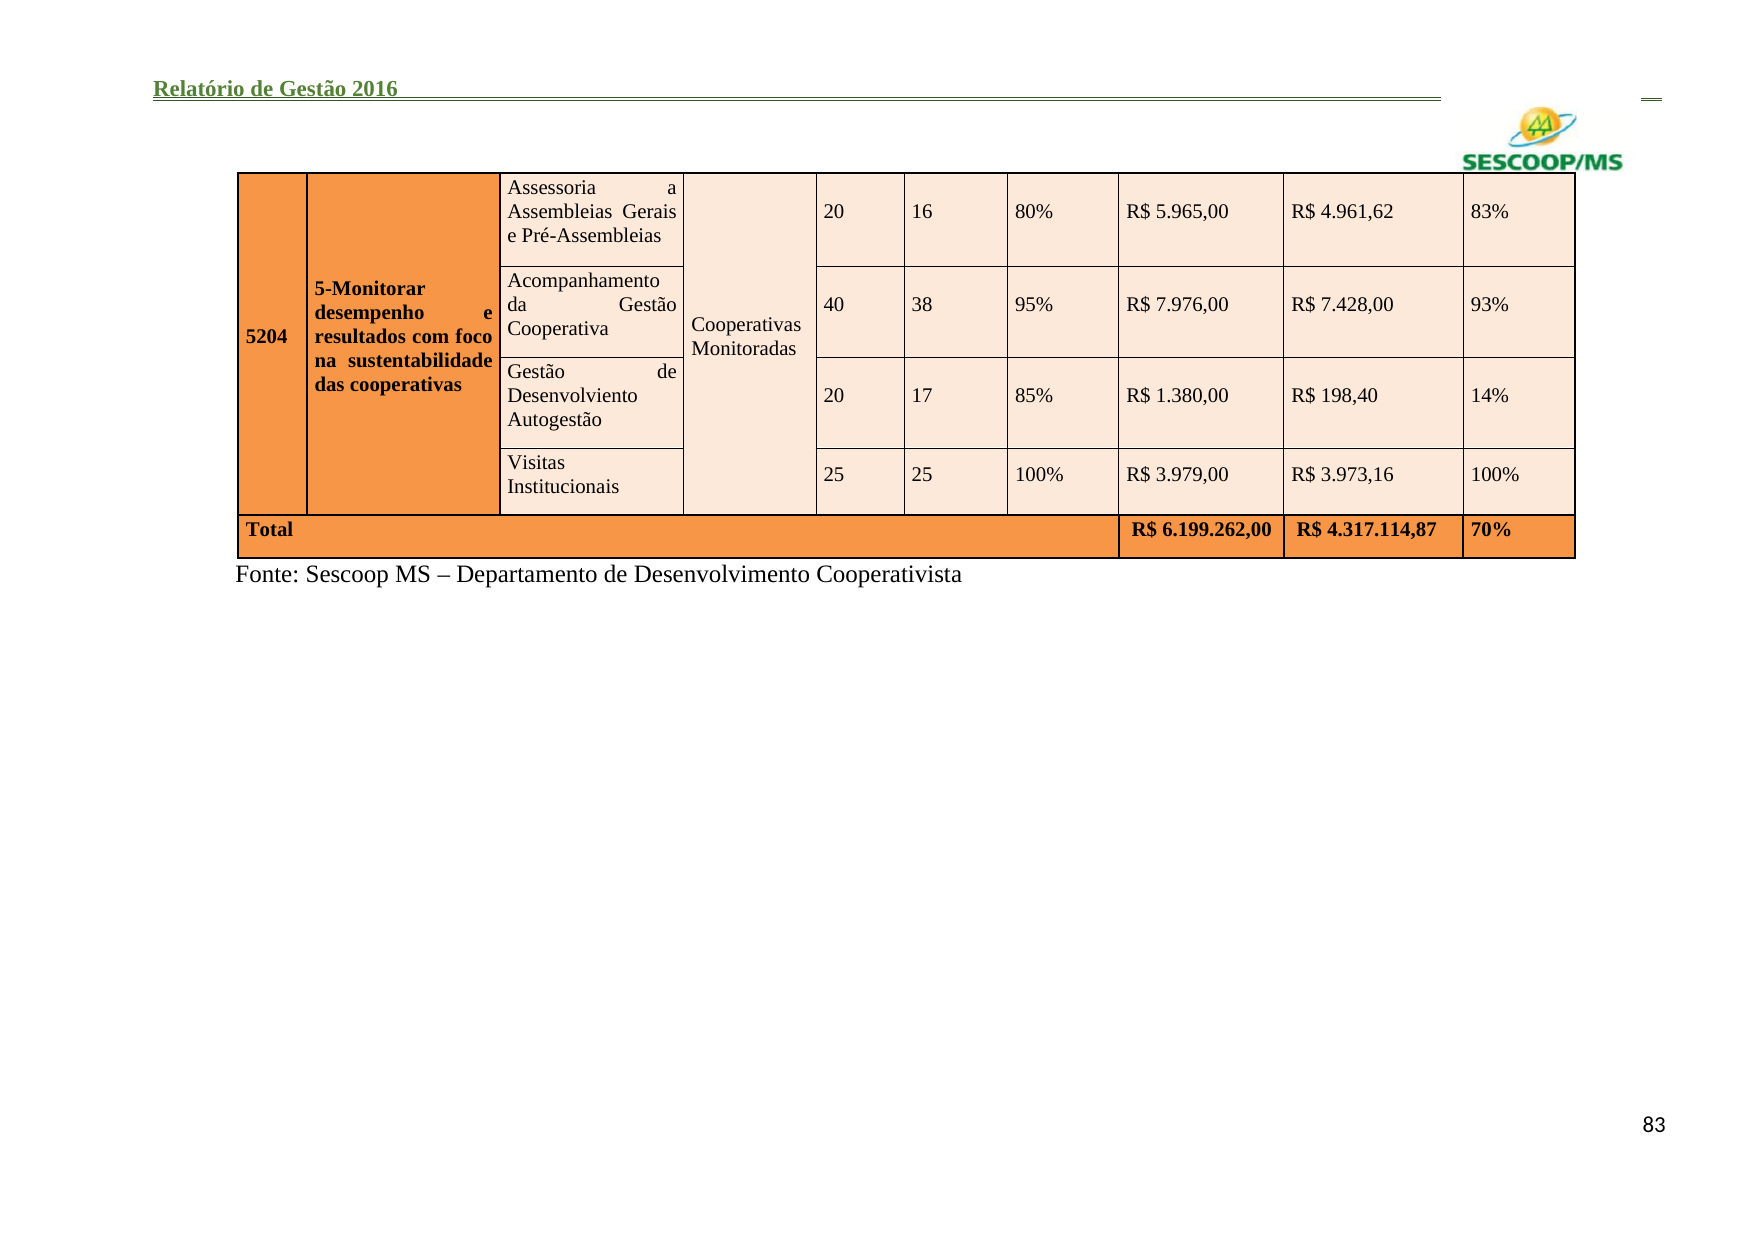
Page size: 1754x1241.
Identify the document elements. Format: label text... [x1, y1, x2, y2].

table_cell 25 [905, 449, 1007, 514]
table_cell Assessoria a Assembleias Gerais e Pré-Assembleias [501, 174, 683, 266]
table_cell Visitas Institucionais [501, 449, 683, 514]
table_cell Total [239, 516, 1118, 557]
table_cell 20 [817, 174, 904, 266]
table_cell 93% [1464, 267, 1574, 357]
table_cell 20 [817, 358, 904, 447]
table_cell R$ 4.961,62 [1284, 174, 1463, 266]
table_cell 25 [817, 449, 904, 514]
table_cell R$ 7.428,00 [1284, 267, 1463, 357]
table_cell 5204 [239, 174, 306, 514]
table_cell 83% [1464, 174, 1574, 266]
table_cell R$ 3.973,16 [1284, 449, 1463, 514]
table_cell R$ 4.317.114,87 [1285, 516, 1462, 557]
table_cell 40 [817, 267, 904, 357]
table_cell 100% [1008, 449, 1118, 514]
table_cell Cooperativas Monitoradas [684, 174, 816, 514]
table_cell 16 [905, 174, 1007, 266]
table_cell 14% [1464, 358, 1574, 447]
table_cell 95% [1008, 267, 1118, 357]
table_cell 5-Monitorar desempenho e resultados com foco na sustentabilidade das cooperativas [308, 174, 499, 514]
table_cell R$ 198,40 [1284, 358, 1463, 447]
table_cell 85% [1008, 358, 1118, 447]
table_cell Acompanhamento da Gestão Cooperativa [501, 267, 683, 357]
table_cell R$ 7.976,00 [1119, 267, 1283, 357]
table_cell 38 [905, 267, 1007, 357]
table_cell R$ 6.199.262,00 [1120, 516, 1283, 557]
table_cell 70% [1464, 516, 1574, 557]
table_cell R$ 1.380,00 [1119, 358, 1283, 447]
table_cell 100% [1464, 449, 1574, 514]
table_cell Gestão de Desenvolviento Autogestão [501, 358, 683, 447]
text Fonte: Sescoop MS – Departamento de Desenvolvimento Cooperativista [148, 559, 1665, 588]
table_cell 17 [905, 358, 1007, 447]
table_cell R$ 5.965,00 [1119, 174, 1283, 266]
table_cell 80% [1008, 174, 1118, 266]
table_cell R$ 3.979,00 [1119, 449, 1283, 514]
